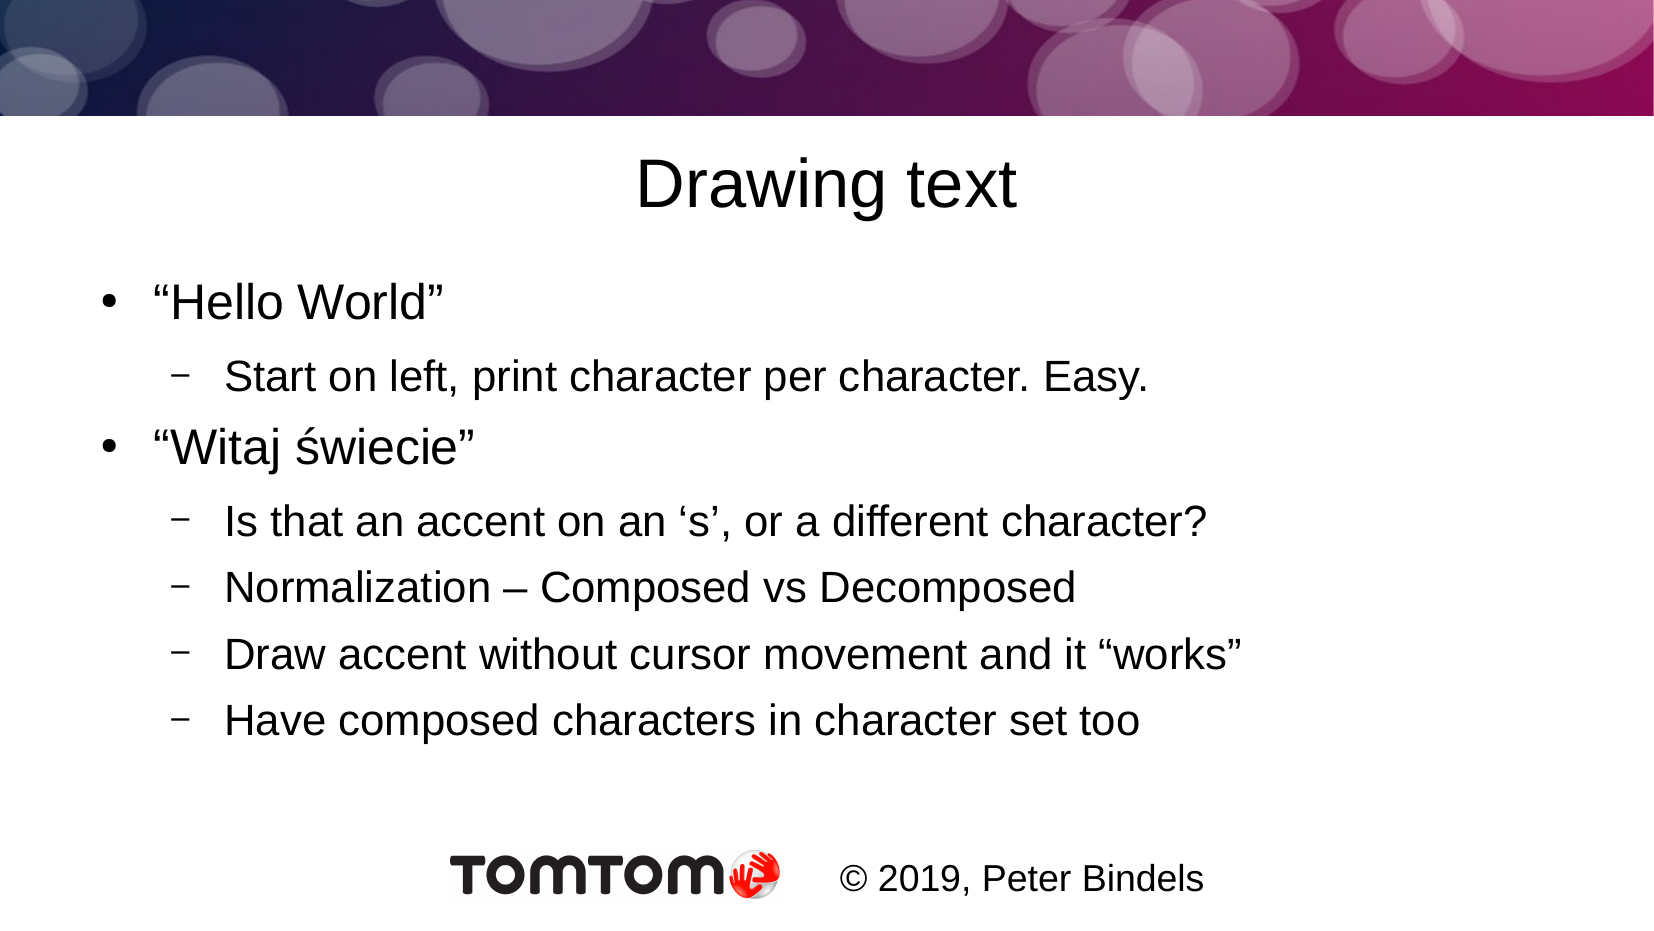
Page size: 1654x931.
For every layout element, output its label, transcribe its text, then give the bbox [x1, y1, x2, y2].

picture [0, 0, 1654, 116]
list “Hello World” Start on left, print character per character. Easy. “Witaj świecie” Is that an accent on an ‘s’, or a different character? Normalization – Composed vs Decomposed Draw accent without cursor movement and it “works” Have composed characters in character set too [82, 274, 1571, 815]
picture [450, 847, 784, 906]
title Drawing text [82, 119, 1571, 249]
